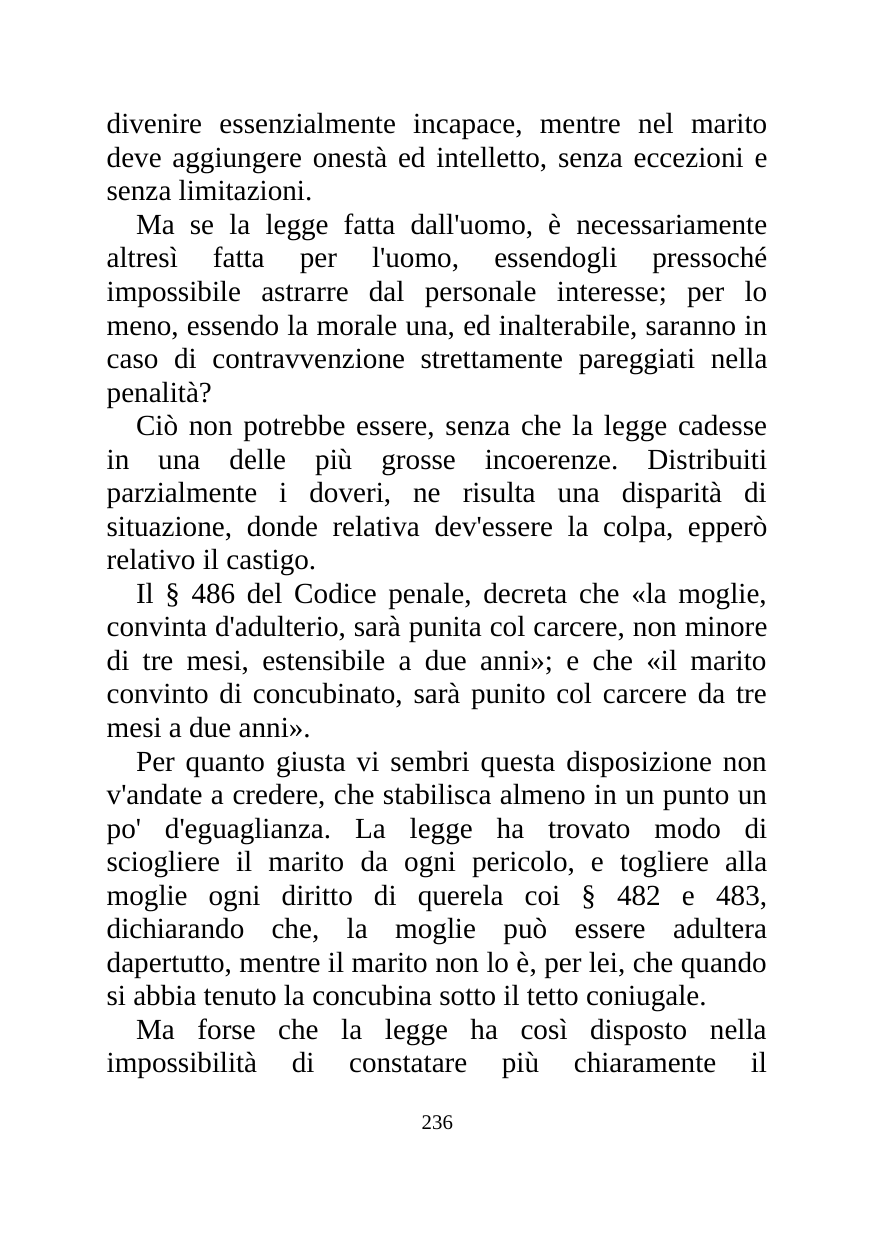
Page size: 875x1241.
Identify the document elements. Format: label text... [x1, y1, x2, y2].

text Ciò non potrebbe essere, senza che la legge cadesse in una delle più grosse incoerenze. Distribuiti parzialmente i doveri, ne risulta una disparità di situazione, donde relativa dev'essere la colpa, epperò relativo il castigo. [106, 408, 768, 576]
text divenire essenzialmente incapace, mentre nel marito deve aggiungere onestà ed intelletto, senza eccezioni e senza limitazioni. [106, 106, 768, 207]
text Per quanto giusta vi sembri questa disposizione non v'andate a credere, che stabilisca almeno in un punto un po' d'eguaglianza. La legge ha trovato modo di sciogliere il marito da ogni pericolo, e togliere alla moglie ogni diritto di querela coi § 482 e 483, dichiarando che, la moglie può essere adultera dapertutto, mentre il marito non lo è, per lei, che quando si abbia tenuto la concubina sotto il tetto coniugale. [106, 744, 768, 1012]
text Ma forse che la legge ha così disposto nella impossibilità di constatare più chiaramente il [106, 1012, 768, 1079]
text Il § 486 del Codice penale, decreta che «la moglie, convinta d'adulterio, sarà punita col carcere, non minore di tre mesi, estensibile a due anni»; e che «il marito convinto di concubinato, sarà punito col carcere da tre mesi a due anni». [106, 576, 768, 744]
text Ma se la legge fatta dall'uomo, è necessariamente altresì fatta per l'uomo, essendogli pressoché impossibile astrarre dal personale interesse; per lo meno, essendo la morale una, ed inalterabile, saranno in caso di contravvenzione strettamente pareggiati nella penalità? [106, 207, 768, 408]
